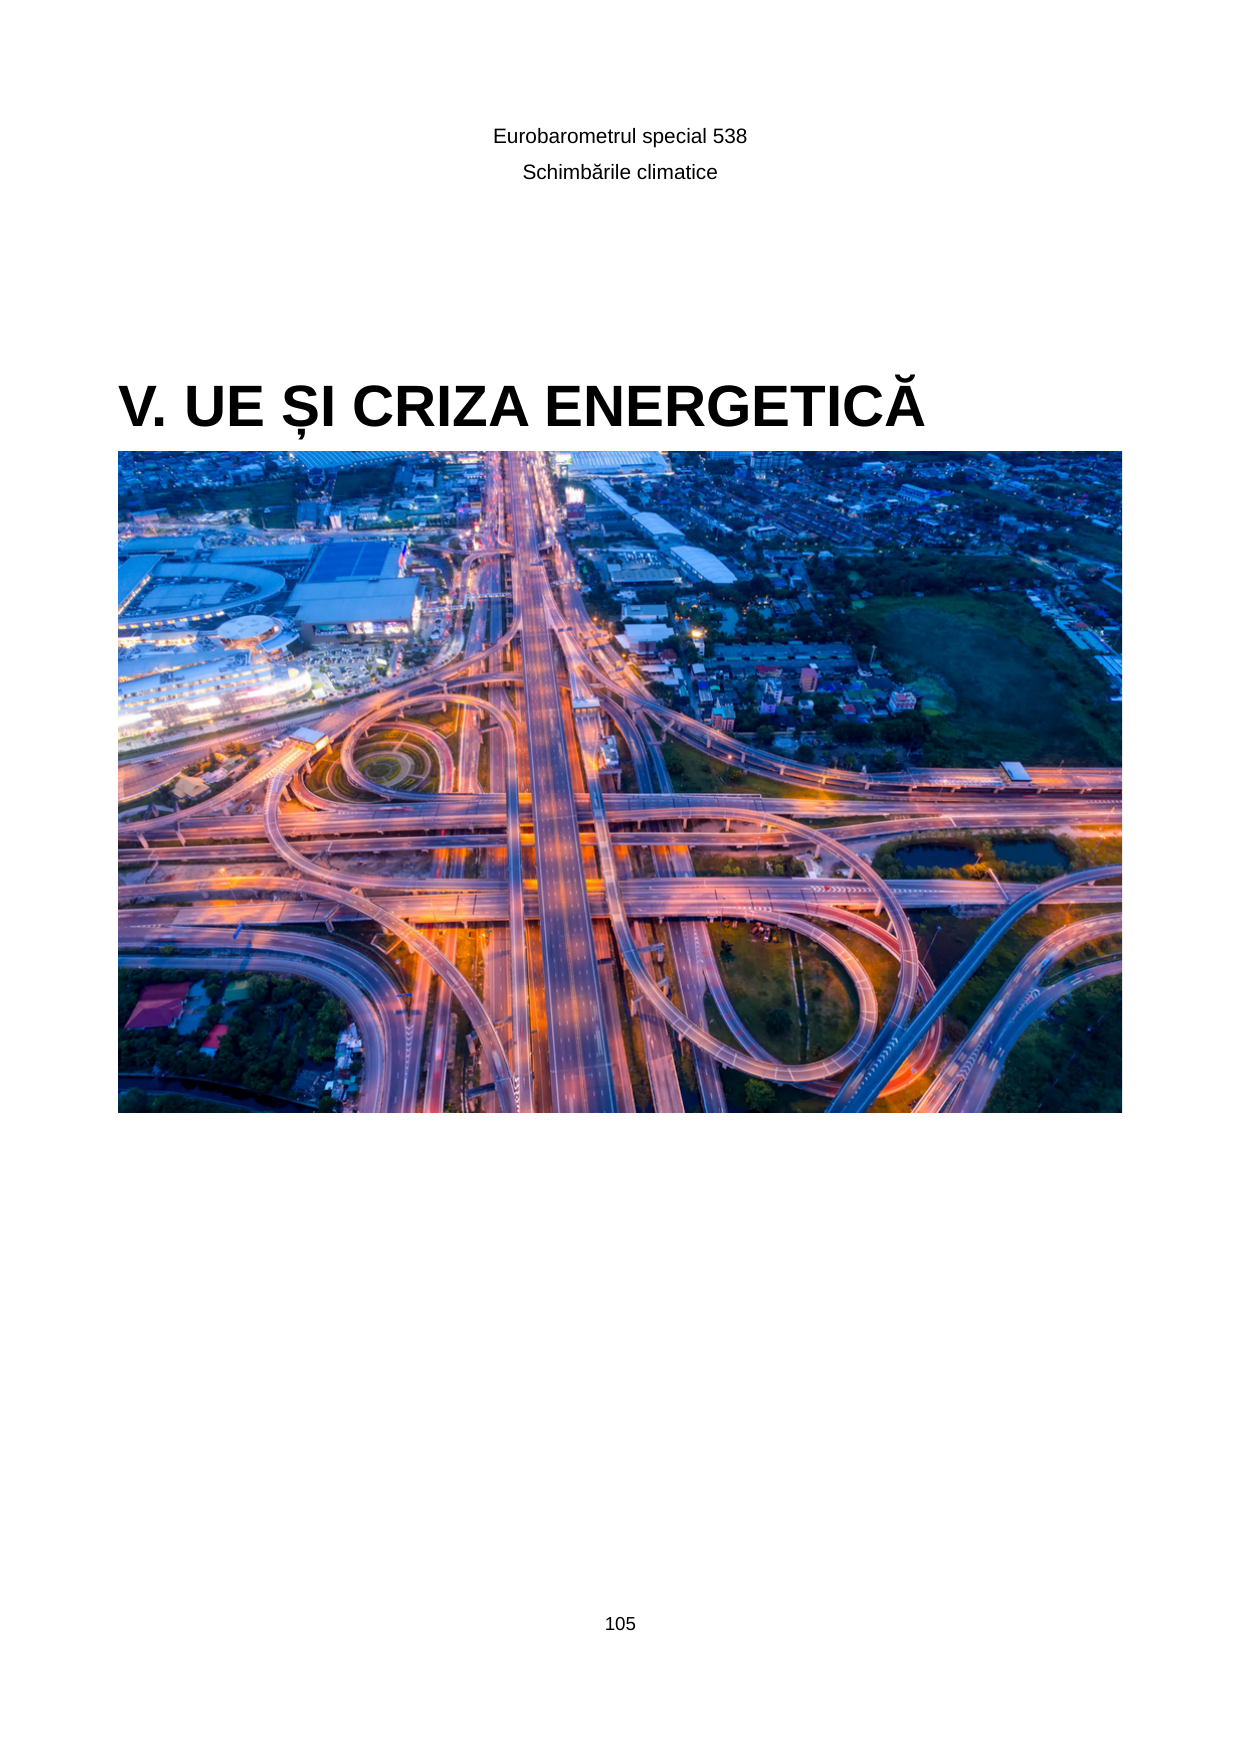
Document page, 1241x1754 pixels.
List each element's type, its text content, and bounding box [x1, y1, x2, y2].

picture [1080, 700, 1088, 705]
picture [1115, 1108, 1123, 1113]
picture [1115, 1091, 1123, 1100]
picture [1089, 707, 1123, 730]
picture [118, 451, 1123, 1113]
subtitle V. UE ȘI CRIZA ENERGETICĂ [118, 372, 1122, 439]
